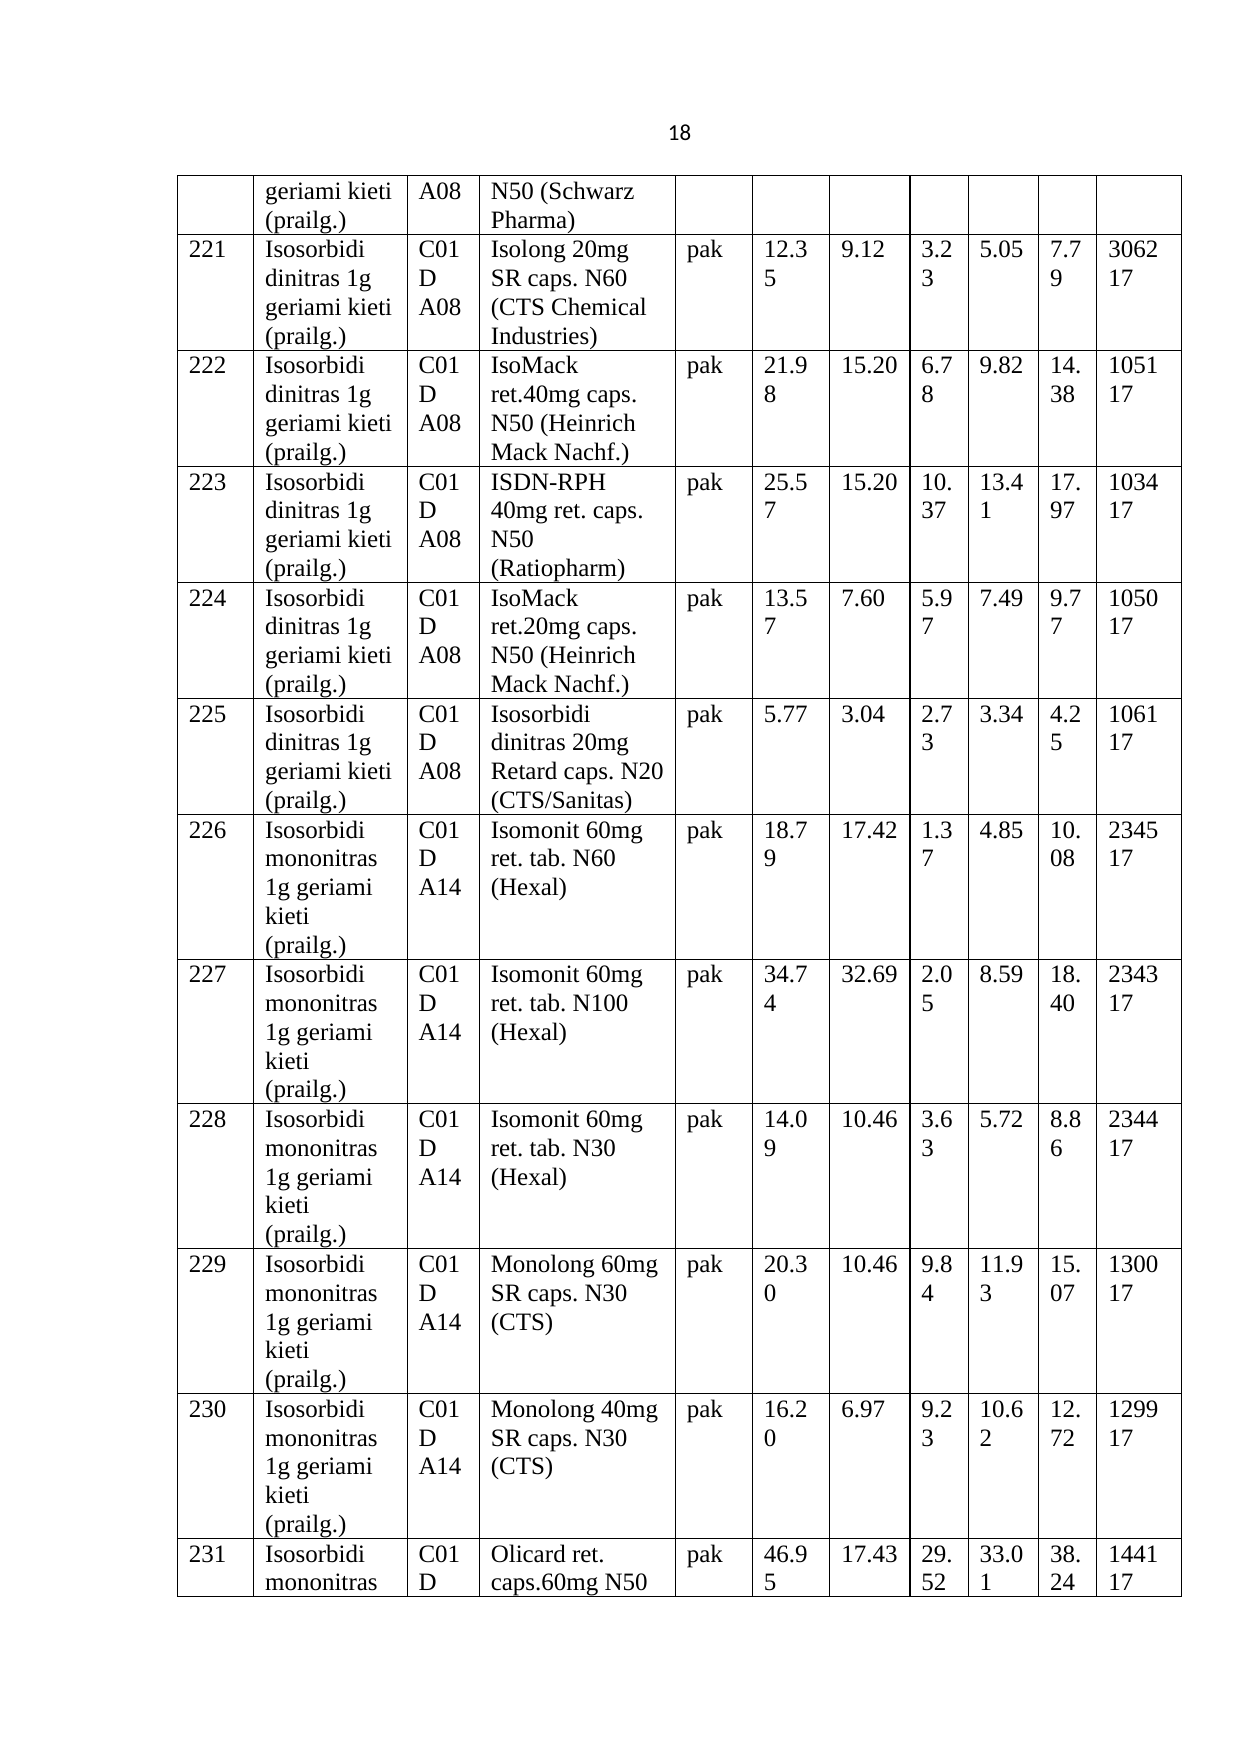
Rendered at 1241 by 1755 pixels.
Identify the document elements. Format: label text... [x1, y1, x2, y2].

table_cell C01D [408, 1539, 479, 1596]
table_cell 9.12 [830, 235, 909, 349]
table_cell 38.24 [1039, 1539, 1096, 1596]
table_cell pak [676, 351, 752, 466]
table_cell 234417 [1097, 1104, 1181, 1248]
table_cell 29.52 [911, 1539, 968, 1596]
table_cell geriami kieti (prailg.) [254, 176, 407, 233]
table_cell 17.42 [830, 815, 909, 958]
table_cell 8.59 [969, 960, 1038, 1103]
table_cell 6.97 [830, 1394, 909, 1538]
table_cell [1039, 176, 1096, 233]
table_cell 14.38 [1039, 351, 1096, 466]
table_cell 18.79 [753, 815, 829, 958]
table_cell C01D A08 [408, 467, 479, 582]
table_cell C01D A14 [408, 960, 479, 1103]
table_cell Isosorbidi mononitras 1g geriami kieti (prailg.) [254, 1104, 407, 1248]
table_cell C01D A08 [408, 351, 479, 466]
table_cell [676, 176, 752, 233]
table_cell pak [676, 1249, 752, 1393]
table_cell 46.95 [753, 1539, 829, 1596]
table_cell 225 [178, 699, 253, 814]
table_cell 234317 [1097, 960, 1181, 1103]
table_cell 3.34 [969, 699, 1038, 814]
table_cell 9.84 [911, 1249, 968, 1393]
table_cell Isosorbidi dinitras 1g geriami kieti (prailg.) [254, 467, 407, 582]
table_cell IsoMack ret.40mg caps. N50 (Heinrich Mack Nachf.) [480, 351, 675, 466]
table_cell 3.04 [830, 699, 909, 814]
table_cell C01D A14 [408, 1394, 479, 1538]
table_cell pak [676, 1394, 752, 1538]
table_cell 32.69 [830, 960, 909, 1103]
table_cell 5.97 [911, 583, 968, 698]
table_cell C01D A08 [408, 235, 479, 349]
table_cell 17.97 [1039, 467, 1096, 582]
table_cell 12.35 [753, 235, 829, 349]
table_cell Isosorbidi dinitras 1g geriami kieti (prailg.) [254, 583, 407, 698]
table_cell 14.09 [753, 1104, 829, 1248]
table_cell Isolong 20mg SR caps. N60 (CTS Chemical Industries) [480, 235, 675, 349]
table_cell [753, 176, 829, 233]
table_cell 9.23 [911, 1394, 968, 1538]
table_cell [830, 176, 909, 233]
table_cell 9.77 [1039, 583, 1096, 698]
table_cell 105017 [1097, 583, 1181, 698]
table_cell 1.37 [911, 815, 968, 958]
table_cell Isosorbidi mononitras 1g geriami kieti (prailg.) [254, 1394, 407, 1538]
table_cell Isosorbidi dinitras 20mg Retard caps. N20 (CTS/Sanitas) [480, 699, 675, 814]
table_cell Isosorbidi dinitras 1g geriami kieti (prailg.) [254, 699, 407, 814]
table_cell 10.46 [830, 1104, 909, 1248]
table_cell A08 [408, 176, 479, 233]
table_cell 13.41 [969, 467, 1038, 582]
table_cell Isosorbidi mononitras 1g geriami kieti (prailg.) [254, 1249, 407, 1393]
table_cell Isosorbidi mononitras 1g geriami kieti (prailg.) [254, 815, 407, 958]
table_cell 16.20 [753, 1394, 829, 1538]
table_cell [1097, 176, 1181, 233]
table_cell Olicard ret. caps.60mg N50 [480, 1539, 675, 1596]
table_cell Isosorbidi mononitras [254, 1539, 407, 1596]
table_cell 15.20 [830, 351, 909, 466]
table_cell 222 [178, 351, 253, 466]
table_cell Isomonit 60mg ret. tab. N100 (Hexal) [480, 960, 675, 1103]
table_cell 10.62 [969, 1394, 1038, 1538]
table_cell 106117 [1097, 699, 1181, 814]
table_cell Isomonit 60mg ret. tab. N30 (Hexal) [480, 1104, 675, 1248]
table_cell 6.78 [911, 351, 968, 466]
table_cell 3.23 [911, 235, 968, 349]
table_cell Isomonit 60mg ret. tab. N60 (Hexal) [480, 815, 675, 958]
table_cell [178, 176, 253, 233]
table_cell 34.74 [753, 960, 829, 1103]
table_cell 13.57 [753, 583, 829, 698]
table_cell Isosorbidi dinitras 1g geriami kieti (prailg.) [254, 351, 407, 466]
table_cell 227 [178, 960, 253, 1103]
table_cell C01D A14 [408, 1104, 479, 1248]
table_cell Monolong 40mg SR caps. N30 (CTS) [480, 1394, 675, 1538]
table_cell 33.01 [969, 1539, 1038, 1596]
table_cell 105117 [1097, 351, 1181, 466]
table_cell 2.05 [911, 960, 968, 1103]
table_cell 18.40 [1039, 960, 1096, 1103]
table_cell 223 [178, 467, 253, 582]
table_cell pak [676, 467, 752, 582]
table_cell 9.82 [969, 351, 1038, 466]
table_cell 306217 [1097, 235, 1181, 349]
table_cell 10.08 [1039, 815, 1096, 958]
table_cell 15.07 [1039, 1249, 1096, 1393]
table_cell 25.57 [753, 467, 829, 582]
table_cell pak [676, 1539, 752, 1596]
table_cell 7.60 [830, 583, 909, 698]
table_cell 234517 [1097, 815, 1181, 958]
table_cell 103417 [1097, 467, 1181, 582]
table_cell 10.46 [830, 1249, 909, 1393]
table_cell 11.93 [969, 1249, 1038, 1393]
table_cell 12.72 [1039, 1394, 1096, 1538]
table_cell 224 [178, 583, 253, 698]
table_cell 229 [178, 1249, 253, 1393]
table_cell 15.20 [830, 467, 909, 582]
table_cell 7.79 [1039, 235, 1096, 349]
table_cell 231 [178, 1539, 253, 1596]
table_cell 8.86 [1039, 1104, 1096, 1248]
table_cell 17.43 [830, 1539, 909, 1596]
table_cell 4.25 [1039, 699, 1096, 814]
table_cell C01D A08 [408, 583, 479, 698]
table_cell 7.49 [969, 583, 1038, 698]
table_cell pak [676, 815, 752, 958]
table_cell pak [676, 1104, 752, 1248]
table_cell 230 [178, 1394, 253, 1538]
table_cell 10.37 [911, 467, 968, 582]
table_cell Monolong 60mg SR caps. N30 (CTS) [480, 1249, 675, 1393]
table_cell N50 (Schwarz Pharma) [480, 176, 675, 233]
table_cell 3.63 [911, 1104, 968, 1248]
table_cell 226 [178, 815, 253, 958]
table_cell 221 [178, 235, 253, 349]
table_cell [969, 176, 1038, 233]
table_cell 21.98 [753, 351, 829, 466]
table_cell pak [676, 583, 752, 698]
table_cell 5.72 [969, 1104, 1038, 1248]
table_cell 130017 [1097, 1249, 1181, 1393]
table_cell 144117 [1097, 1539, 1181, 1596]
table_cell 2.73 [911, 699, 968, 814]
table_cell C01D A08 [408, 699, 479, 814]
table_cell Isosorbidi mononitras 1g geriami kieti (prailg.) [254, 960, 407, 1103]
table_cell Isosorbidi dinitras 1g geriami kieti (prailg.) [254, 235, 407, 349]
table_cell 129917 [1097, 1394, 1181, 1538]
table_cell ISDN-RPH 40mg ret. caps. N50 (Ratiopharm) [480, 467, 675, 582]
table_cell 20.30 [753, 1249, 829, 1393]
table_cell pak [676, 235, 752, 349]
table_cell 5.05 [969, 235, 1038, 349]
table_cell C01D A14 [408, 1249, 479, 1393]
table_cell 4.85 [969, 815, 1038, 958]
table_cell C01D A14 [408, 815, 479, 958]
table_cell pak [676, 699, 752, 814]
table_cell pak [676, 960, 752, 1103]
table_cell 228 [178, 1104, 253, 1248]
table_cell IsoMack ret.20mg caps. N50 (Heinrich Mack Nachf.) [480, 583, 675, 698]
table_cell [911, 176, 968, 233]
table_cell 5.77 [753, 699, 829, 814]
